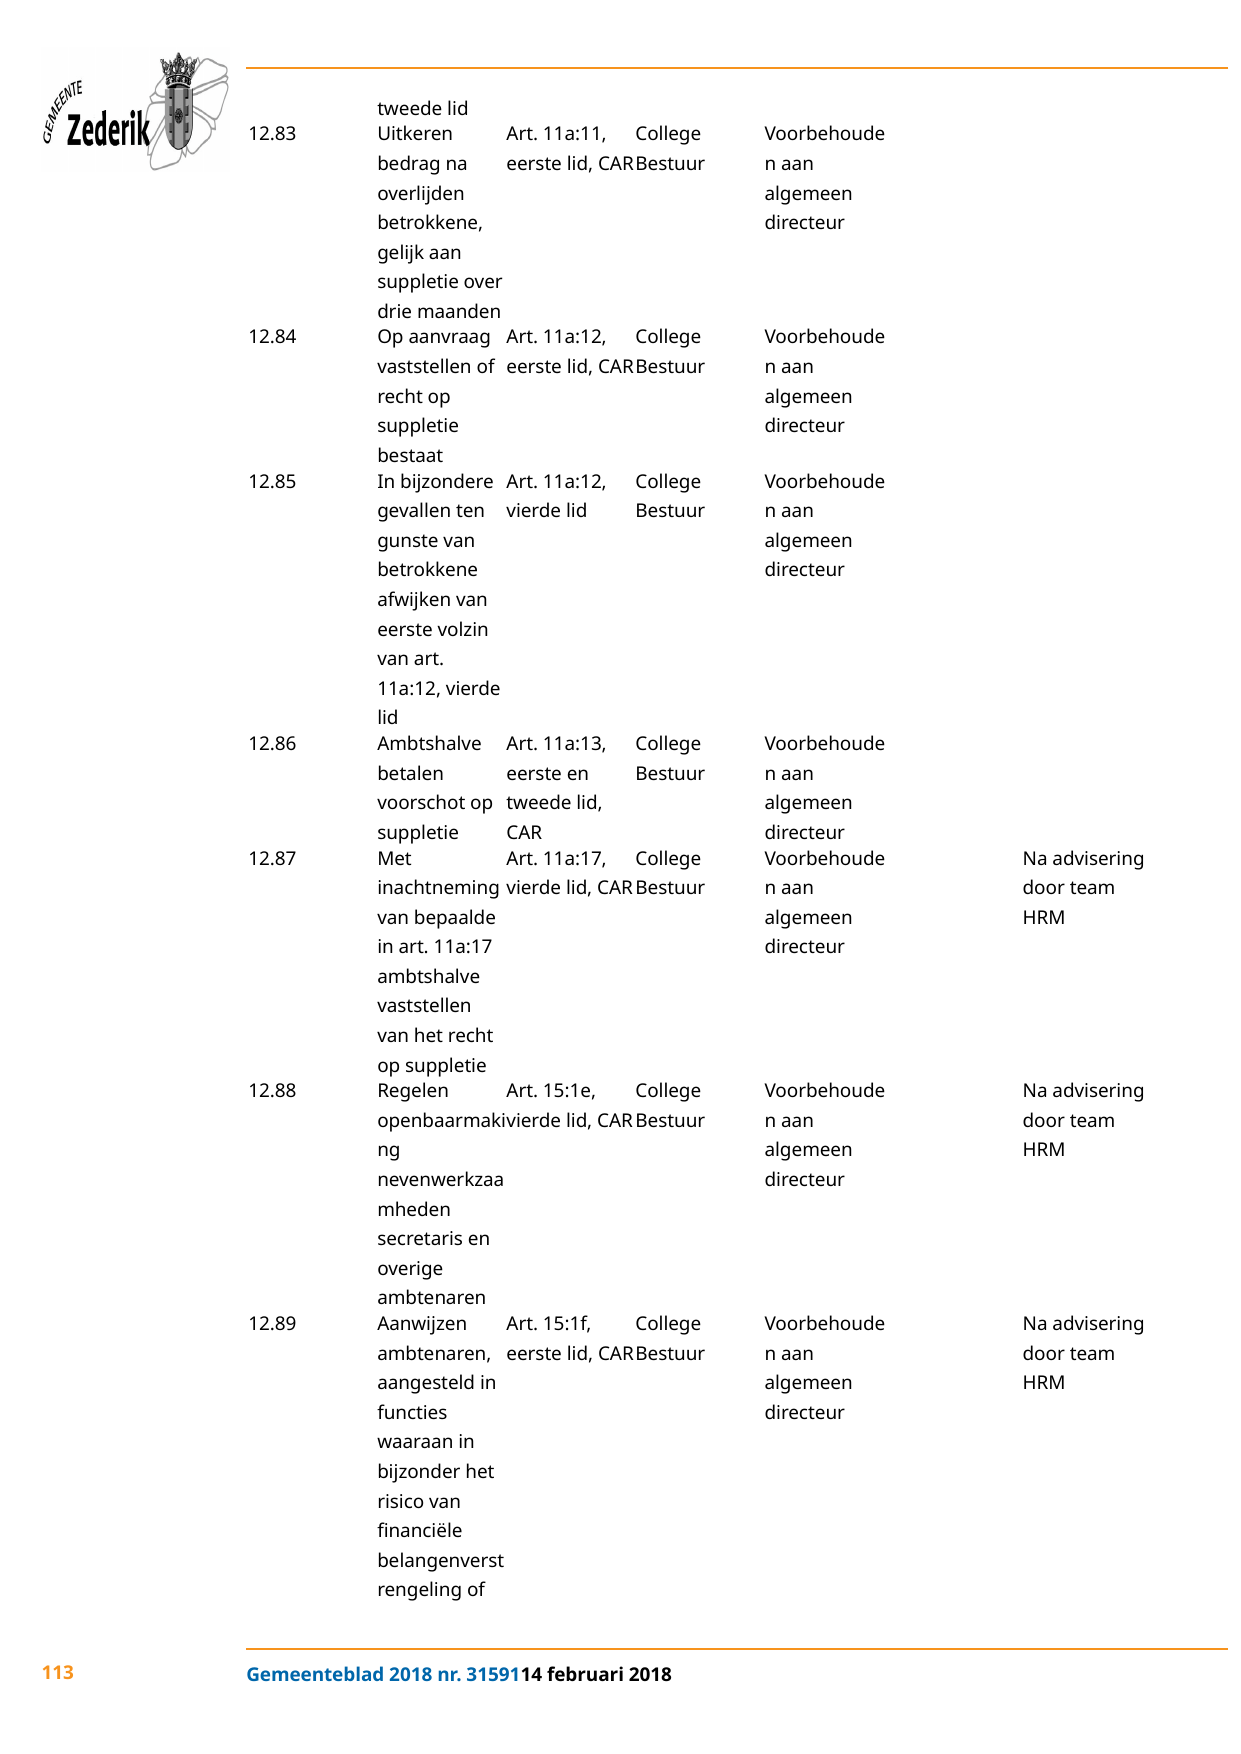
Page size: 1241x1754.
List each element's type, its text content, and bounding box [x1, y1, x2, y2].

table_cell 12.83 [248, 121, 377, 324]
table_cell College Bestuur [635, 730, 764, 845]
table_cell Ambtshalve betalen voorschot op suppletie [377, 730, 506, 845]
table_cell [764, 95, 893, 121]
table_cell Aanwijzen ambtenaren, aangesteld in functies waaraan in bijzonder het risico van financiële belangenverstrengeling of [377, 1310, 506, 1602]
table_cell [635, 95, 764, 121]
table_cell Regelen openbaarmaking nevenwerkzaamheden secretaris en overige ambtenaren [377, 1078, 506, 1310]
table_cell College Bestuur [635, 468, 764, 730]
table_cell Met inachtneming van bepaalde in art. 11a:17 ambtshalve vaststellen van het recht op suppletie [377, 845, 506, 1077]
table_cell Op aanvraag vaststellen of recht op suppletie bestaat [377, 324, 506, 468]
table_cell Art. 15:1e, vierde lid, CAR [506, 1078, 635, 1310]
table_cell College Bestuur [635, 121, 764, 324]
table_cell In bijzondere gevallen ten gunste van betrokkene afwijken van eerste volzin van art. 11a:12, vierde lid [377, 468, 506, 730]
table_cell College Bestuur [635, 845, 764, 1077]
table_cell 12.88 [248, 1078, 377, 1310]
table_cell [1023, 730, 1152, 845]
table_cell Voorbehouden aan algemeen directeur [764, 1310, 893, 1602]
table_cell Na advisering door team HRM [1023, 1078, 1152, 1310]
table_cell Art. 11a:12, eerste lid, CAR [506, 324, 635, 468]
table_cell 12.89 [248, 1310, 377, 1602]
table_cell [894, 468, 1022, 730]
table_cell College Bestuur [635, 1310, 764, 1602]
table_cell [248, 95, 377, 121]
table_cell Voorbehouden aan algemeen directeur [764, 845, 893, 1077]
table_cell 12.86 [248, 730, 377, 845]
table_cell [1023, 468, 1152, 730]
table_cell Voorbehouden aan algemeen directeur [764, 730, 893, 845]
table_cell [894, 1078, 1022, 1310]
table_cell tweede lid [377, 95, 506, 121]
table_cell [894, 324, 1022, 468]
picture [41, 47, 231, 172]
table_cell 12.84 [248, 324, 377, 468]
table_cell Voorbehouden aan algemeen directeur [764, 468, 893, 730]
table_cell Art. 15:1f, eerste lid, CAR [506, 1310, 635, 1602]
table_cell Voorbehouden aan algemeen directeur [764, 324, 893, 468]
table_cell Art. 11a:13, eerste en tweede lid, CAR [506, 730, 635, 845]
table_cell College Bestuur [635, 1078, 764, 1310]
table_cell College Bestuur [635, 324, 764, 468]
table_cell Uitkeren bedrag na overlijden betrokkene, gelijk aan suppletie over drie maanden [377, 121, 506, 324]
table_cell [1023, 121, 1152, 324]
table_cell [1023, 95, 1152, 121]
table_cell [894, 730, 1022, 845]
table_cell [894, 1310, 1022, 1602]
table_cell [894, 845, 1022, 1077]
table_cell Art. 11a:17, vierde lid, CAR [506, 845, 635, 1077]
table_cell [506, 95, 635, 121]
table_cell Voorbehouden aan algemeen directeur [764, 1078, 893, 1310]
table_cell [894, 121, 1022, 324]
table_cell Voorbehouden aan algemeen directeur [764, 121, 893, 324]
table_cell Art. 11a:12, vierde lid [506, 468, 635, 730]
table_cell 12.85 [248, 468, 377, 730]
table_cell Na advisering door team HRM [1023, 845, 1152, 1077]
table_cell Art. 11a:11, eerste lid, CAR [506, 121, 635, 324]
table_cell 12.87 [248, 845, 377, 1077]
table_cell [1023, 324, 1152, 468]
table_cell Na advisering door team HRM [1023, 1310, 1152, 1602]
table_cell [894, 95, 1022, 121]
